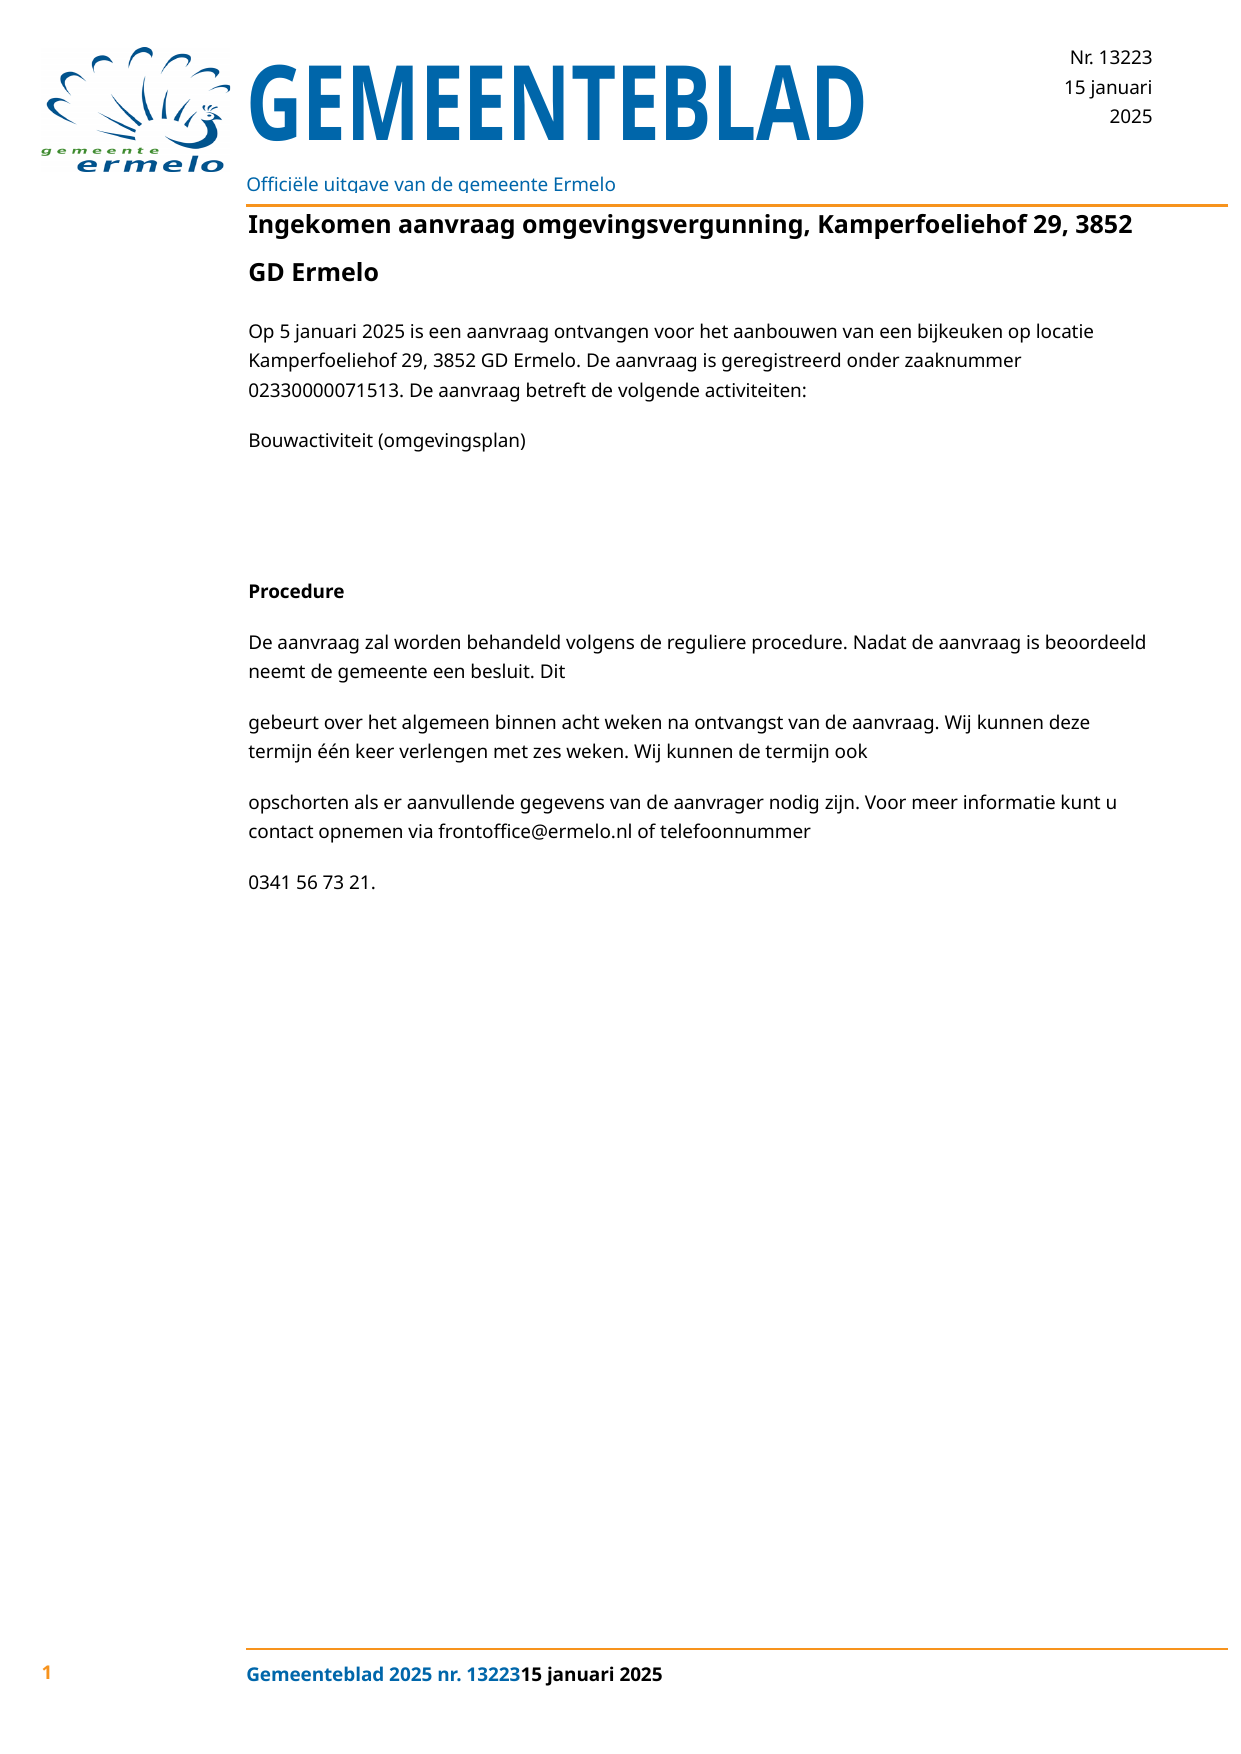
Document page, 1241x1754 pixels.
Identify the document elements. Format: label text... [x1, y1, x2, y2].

text Ingekomen aanvraag omgevingsvergunning, Kamperfoeliehof 29, 3852 GD Ermelo [248, 207, 1152, 288]
text 0341 56 73 21. [248, 869, 1152, 895]
text De aanvraag zal worden behandeld volgens de reguliere procedure. Nadat de aanvraag is beoordeeld neemt de gemeente een besluit. Dit [248, 629, 1152, 684]
text Op 5 januari 2025 is een aanvraag ontvangen voor het aanbouwen van een bijkeuken op locatie Kamperfoeliehof 29, 3852 GD Ermelo. De aanvraag is geregistreerd onder zaaknummer 02330000071513. De aanvraag betreft de volgende activiteiten: [248, 318, 1152, 403]
picture [41, 47, 231, 172]
text gebeurt over het algemeen binnen acht weken na ontvangst van de aanvraag. Wij kunnen deze termijn één keer verlengen met zes weken. Wij kunnen de termijn ook [248, 709, 1152, 764]
text Bouwactiviteit (omgevingsplan) [248, 427, 1152, 453]
text opschorten als er aanvullende gegevens van de aanvrager nodig zijn. Voor meer informatie kunt u contact opnemen via frontoffice@ermelo.nl of telefoonnummer [248, 789, 1152, 844]
text Procedure [248, 579, 1152, 604]
